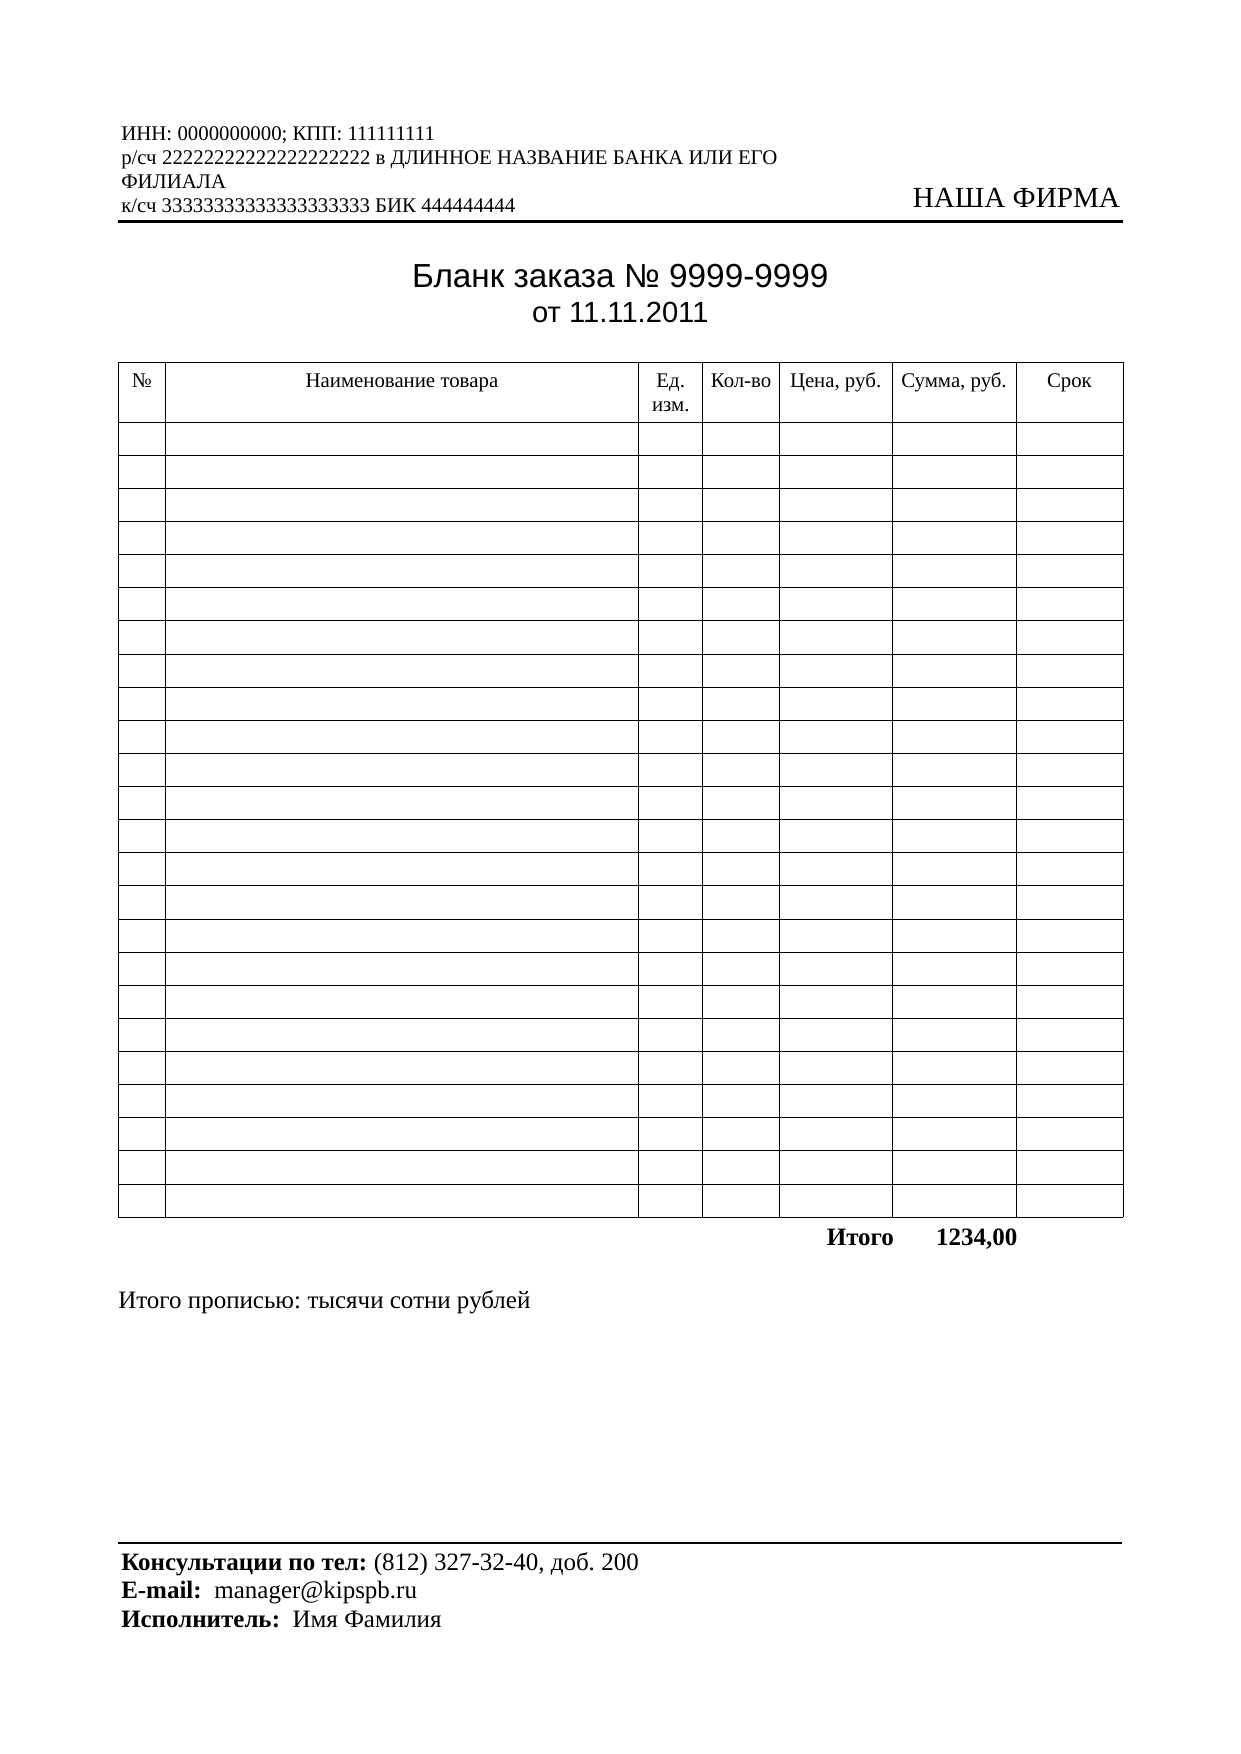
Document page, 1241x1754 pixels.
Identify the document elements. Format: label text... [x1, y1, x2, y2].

table_cell [639, 886, 702, 918]
table_cell [703, 621, 779, 653]
table_cell [119, 1019, 165, 1051]
table_cell [780, 655, 892, 687]
table_cell [893, 1052, 1016, 1084]
table_cell [703, 787, 779, 819]
table_cell [1017, 1185, 1123, 1217]
table_cell [119, 522, 165, 554]
table_cell [780, 787, 892, 819]
table_cell [893, 555, 1016, 587]
table_cell [119, 886, 165, 918]
table_cell [119, 1185, 165, 1217]
table_cell [119, 489, 165, 521]
table_cell [639, 754, 702, 786]
table_header ИНН: 0000000000; КПП: 111111111 р/сч 22222222222222222222 в ДЛИННОЕ НАЗВАНИЕ БАНКА ИЛИ ЕГО ФИЛИАЛА к/сч 33333333333333333333 БИК 444444444 [118, 118, 856, 220]
table_cell [780, 820, 892, 852]
table_cell [780, 489, 892, 521]
table_header Ед. изм. [639, 363, 702, 422]
table_cell [639, 853, 702, 885]
table_cell [639, 1019, 702, 1051]
table_cell [703, 853, 779, 885]
text Бланк заказа № 9999-9999 [118, 256, 1122, 295]
table_cell [780, 986, 892, 1018]
table_cell [166, 754, 638, 786]
table_cell [166, 456, 638, 488]
table_cell [780, 754, 892, 786]
table_cell [893, 886, 1016, 918]
table_cell [780, 953, 892, 985]
table_cell [119, 986, 165, 1018]
table_cell [1017, 1151, 1123, 1183]
table_cell [639, 986, 702, 1018]
table_cell [780, 1185, 892, 1217]
table_cell [780, 1052, 892, 1084]
table_cell [166, 1019, 638, 1051]
table_cell [166, 1118, 638, 1150]
table_header Цена, руб. [780, 363, 892, 422]
text от 11.11.2011 [118, 295, 1122, 328]
table_cell [703, 820, 779, 852]
table_cell [780, 621, 892, 653]
table_cell [119, 721, 165, 753]
table_cell [893, 853, 1016, 885]
table_cell [703, 588, 779, 620]
table_cell [119, 655, 165, 687]
table_cell [780, 1085, 892, 1117]
table_header НАША ФИРМА [856, 118, 1123, 220]
table_cell [893, 423, 1016, 455]
table_cell [1017, 920, 1123, 952]
table_cell [893, 688, 1016, 720]
table_cell [639, 522, 702, 554]
table_cell [1017, 721, 1123, 753]
table_cell [119, 754, 165, 786]
table_header Итого [778, 1218, 899, 1257]
table_cell [893, 920, 1016, 952]
table_cell [119, 953, 165, 985]
table_cell [1017, 489, 1123, 521]
table_cell [119, 621, 165, 653]
table_cell [703, 1052, 779, 1084]
table_cell [780, 423, 892, 455]
table_cell [119, 1052, 165, 1084]
table_cell [703, 721, 779, 753]
table_cell [703, 489, 779, 521]
table_cell [780, 1019, 892, 1051]
table_cell [1017, 423, 1123, 455]
table_cell [1017, 1052, 1123, 1084]
table_cell [166, 953, 638, 985]
table_cell [703, 1185, 779, 1217]
table_cell [893, 721, 1016, 753]
table_cell [166, 787, 638, 819]
table_cell [1017, 853, 1123, 885]
table_cell [639, 423, 702, 455]
table_cell [639, 456, 702, 488]
table_cell [119, 820, 165, 852]
table_cell [1017, 621, 1123, 653]
table_cell [639, 1118, 702, 1150]
table_cell [780, 456, 892, 488]
table_cell [703, 456, 779, 488]
table_cell [703, 920, 779, 952]
table_cell [780, 721, 892, 753]
table_cell [703, 423, 779, 455]
table_cell [703, 1151, 779, 1183]
table_cell [703, 688, 779, 720]
table_cell [893, 1019, 1016, 1051]
table_cell [1017, 986, 1123, 1018]
table_cell [780, 1151, 892, 1183]
table_cell [166, 555, 638, 587]
table_cell [893, 588, 1016, 620]
table_cell [639, 787, 702, 819]
table_header Сумма, руб. [893, 363, 1016, 422]
table_cell [780, 1118, 892, 1150]
table_cell [780, 886, 892, 918]
table_cell [166, 688, 638, 720]
table_cell [639, 688, 702, 720]
table_cell [166, 1052, 638, 1084]
table_cell [703, 986, 779, 1018]
table_cell [780, 853, 892, 885]
table_cell [1017, 688, 1123, 720]
table_header Кол-во [703, 363, 779, 422]
table_cell [703, 953, 779, 985]
table_cell [1017, 456, 1123, 488]
text Итого прописью: тысячи сотни рублей [118, 1286, 1122, 1314]
table_cell [703, 655, 779, 687]
table_cell [166, 655, 638, 687]
table_cell [780, 920, 892, 952]
table_cell [893, 953, 1016, 985]
table_header Срок [1017, 363, 1123, 422]
table_cell [166, 522, 638, 554]
table_cell [893, 522, 1016, 554]
table_cell [119, 1085, 165, 1117]
table_cell [893, 820, 1016, 852]
table_cell [119, 787, 165, 819]
table_cell [166, 621, 638, 653]
table_cell [893, 1151, 1016, 1183]
table_cell [893, 456, 1016, 488]
table_cell [119, 920, 165, 952]
table_cell [703, 1019, 779, 1051]
table_cell [639, 1151, 702, 1183]
table_cell [893, 655, 1016, 687]
table_cell [703, 886, 779, 918]
table_cell [639, 1085, 702, 1117]
table_cell [166, 1185, 638, 1217]
table_cell [166, 1151, 638, 1183]
table_cell [893, 489, 1016, 521]
table_cell [639, 953, 702, 985]
table_cell [166, 1085, 638, 1117]
table_cell [893, 1085, 1016, 1117]
table_cell [893, 754, 1016, 786]
table_cell [703, 555, 779, 587]
table_cell [893, 1118, 1016, 1150]
table_cell [166, 423, 638, 455]
table_cell [703, 522, 779, 554]
table_cell [703, 1118, 779, 1150]
table_cell [119, 853, 165, 885]
table_cell [166, 820, 638, 852]
table_cell [166, 721, 638, 753]
table_header Наименование товара [166, 363, 638, 422]
table_cell [1017, 1085, 1123, 1117]
table_header № [119, 363, 165, 422]
table_header 1234,00 [899, 1218, 1023, 1257]
table_cell [1017, 555, 1123, 587]
table_cell [1017, 1118, 1123, 1150]
table_cell [893, 621, 1016, 653]
table_cell [639, 721, 702, 753]
table_cell [703, 1085, 779, 1117]
table_cell [703, 754, 779, 786]
table_cell [166, 489, 638, 521]
table_cell [119, 1118, 165, 1150]
table_cell [893, 787, 1016, 819]
table_cell [119, 1151, 165, 1183]
table_cell [1017, 787, 1123, 819]
table_cell [1017, 1019, 1123, 1051]
table_cell [780, 522, 892, 554]
table_cell [166, 886, 638, 918]
table_cell [780, 588, 892, 620]
table_cell [166, 588, 638, 620]
table_cell [639, 920, 702, 952]
table_cell [639, 655, 702, 687]
table_cell [166, 853, 638, 885]
table_cell [119, 588, 165, 620]
table_cell [166, 986, 638, 1018]
table_cell [1017, 953, 1123, 985]
table_cell [639, 555, 702, 587]
table_cell [893, 986, 1016, 1018]
table_cell [1017, 655, 1123, 687]
table_cell [1017, 886, 1123, 918]
table_cell [639, 820, 702, 852]
table_cell [1017, 522, 1123, 554]
table_cell [639, 621, 702, 653]
table_cell [166, 920, 638, 952]
table_cell [893, 1185, 1016, 1217]
table_cell [1017, 820, 1123, 852]
table_cell [119, 555, 165, 587]
table_cell [1017, 588, 1123, 620]
table_cell [780, 688, 892, 720]
table_cell [639, 588, 702, 620]
table_cell [780, 555, 892, 587]
table_cell [119, 423, 165, 455]
table_cell [119, 456, 165, 488]
table_cell [1017, 754, 1123, 786]
table_cell [639, 1185, 702, 1217]
table_cell [119, 688, 165, 720]
table_cell [639, 489, 702, 521]
table_cell [639, 1052, 702, 1084]
